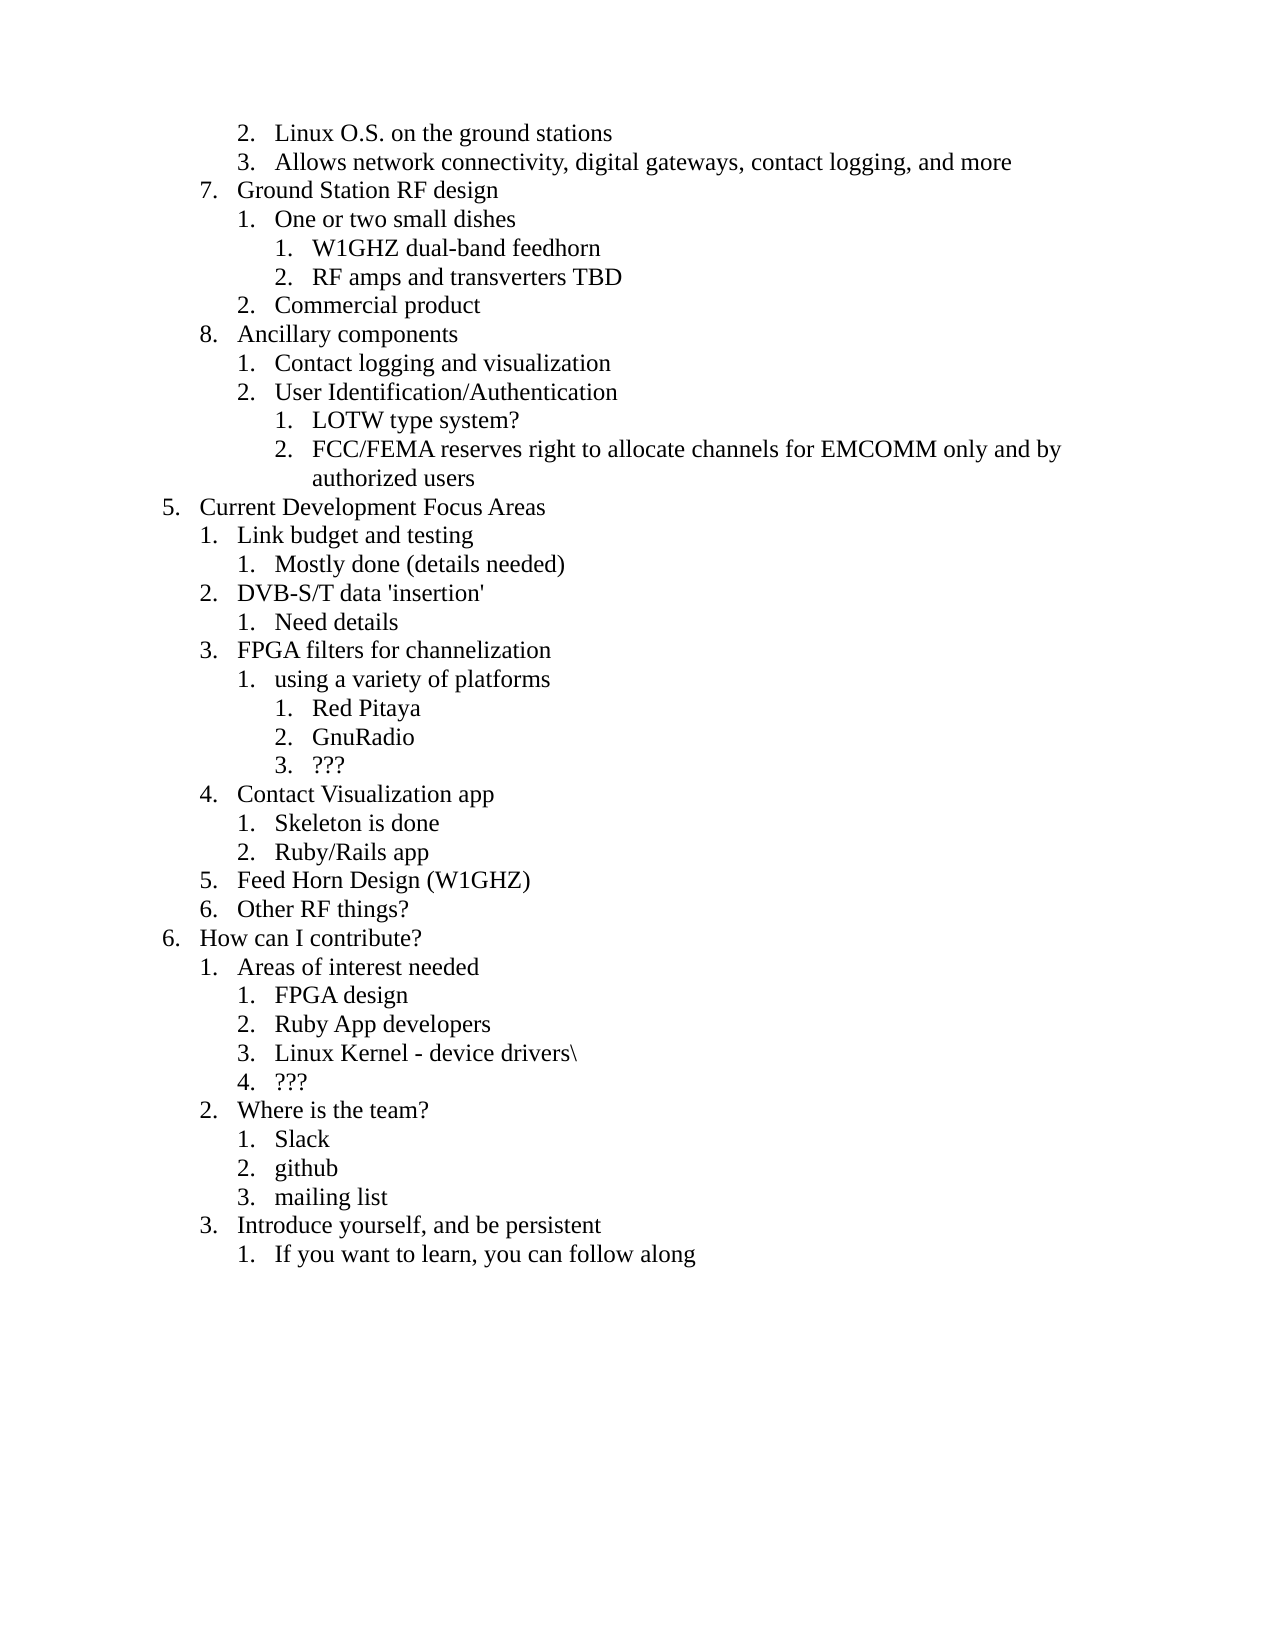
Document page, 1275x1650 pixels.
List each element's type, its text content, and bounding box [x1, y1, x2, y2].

list Where is the team? [199, 1096, 1157, 1124]
list FCC/FEMA reserves right to allocate channels for EMCOMM only and by authorized users [274, 434, 1157, 492]
list Linux O.S. on the ground stations [237, 118, 1157, 147]
list W1GHZ dual-band feedhorn [274, 233, 1157, 262]
list using a variety of platforms [237, 664, 1157, 693]
list Contact logging and visualization [237, 348, 1157, 377]
list Link budget and testing [199, 521, 1157, 549]
list github [237, 1153, 1157, 1182]
list LOTW type system? [274, 406, 1157, 434]
list Current Development Focus Areas [162, 492, 1157, 521]
list Mostly done (details needed) [237, 549, 1157, 578]
list Introduce yourself, and be persistent [199, 1211, 1157, 1239]
list ??? [237, 1067, 1157, 1096]
list Red Pitaya [274, 693, 1157, 722]
list RF amps and transverters TBD [274, 262, 1157, 291]
list mailing list [237, 1182, 1157, 1211]
list Allows network connectivity, digital gateways, contact logging, and more [237, 147, 1157, 176]
list Need details [237, 607, 1157, 636]
list User Identification/Authentication [237, 377, 1157, 406]
list If you want to learn, you can follow along [237, 1239, 1157, 1268]
list Slack [237, 1124, 1157, 1153]
list Linux Kernel - device drivers\ [237, 1038, 1157, 1067]
list Contact Visualization app [199, 779, 1157, 808]
list ??? [274, 751, 1157, 779]
list Feed Horn Design (W1GHZ) [199, 866, 1157, 894]
list Commercial product [237, 291, 1157, 319]
list Areas of interest needed [199, 952, 1157, 981]
list GnuRadio [274, 722, 1157, 751]
list Ruby App developers [237, 1009, 1157, 1038]
list FPGA filters for channelization [199, 636, 1157, 664]
list One or two small dishes [237, 204, 1157, 233]
list Ancillary components [199, 319, 1157, 348]
list Other RF things? [199, 894, 1157, 923]
list Ruby/Rails app [237, 837, 1157, 866]
list Ground Station RF design [199, 176, 1157, 204]
list FPGA design [237, 981, 1157, 1009]
list How can I contribute? [162, 923, 1157, 952]
list DVB-S/T data 'insertion' [199, 578, 1157, 607]
list Skeleton is done [237, 808, 1157, 837]
